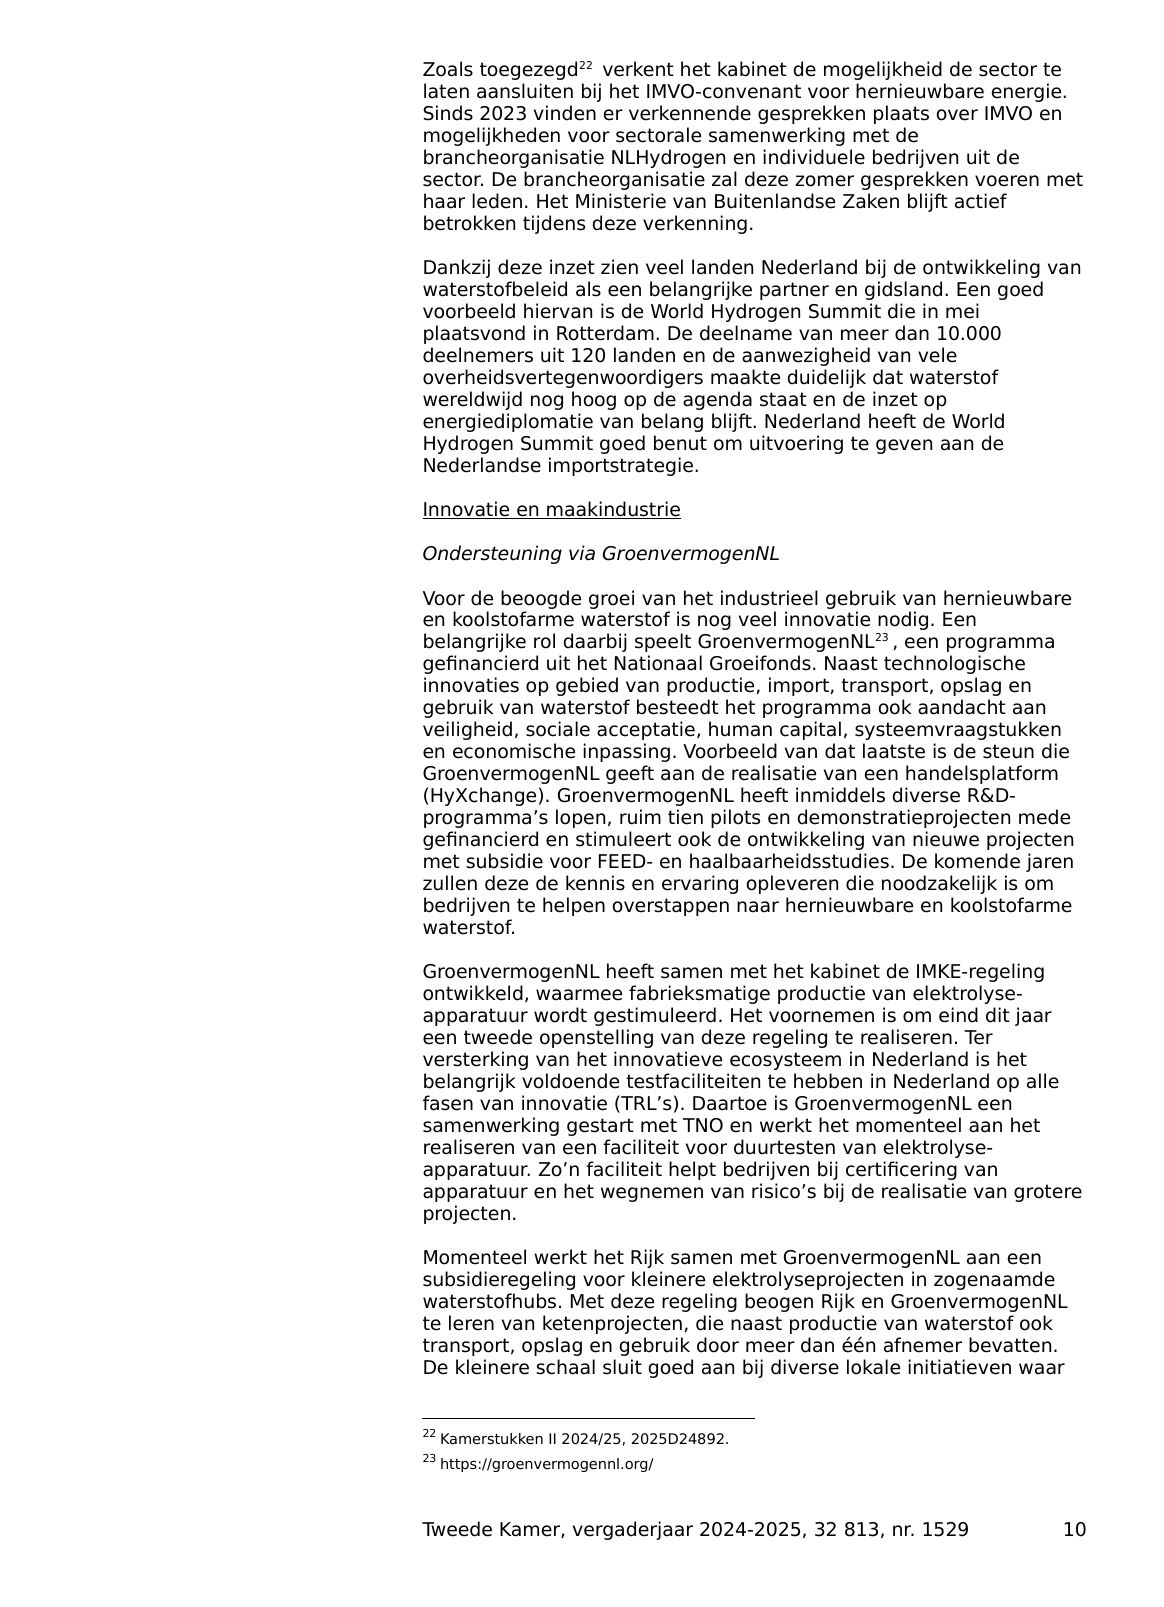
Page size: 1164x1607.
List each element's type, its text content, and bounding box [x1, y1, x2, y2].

text Voor de beoogde groei van het industrieel gebruik van hernieuwbare en koolstofarme waterstof is nog veel innovatie nodig. Een belangrijke rol daarbij speelt GroenvermogenNL, een programma gefinancierd uit het Nationaal Groeifonds. Naast technologische innovaties op gebied van productie, import, transport, opslag en gebruik van waterstof besteedt het programma ook aandacht aan veiligheid, sociale acceptatie, human capital, systeemvraagstukken en economische inpassing. Voorbeeld van dat laatste is de steun die GroenvermogenNL geeft aan de realisatie van een handelsplatform (HyXchange). GroenvermogenNL heeft inmiddels diverse R&D-programma’s lopen, ruim tien pilots en demonstratieprojecten mede gefinancierd en stimuleert ook de ontwikkeling van nieuwe projecten met subsidie voor FEED- en haalbaarheidsstudies. De komende jaren zullen deze de kennis en ervaring opleveren die noodzakelijk is om bedrijven te helpen overstappen naar hernieuwbare en koolstofarme waterstof. [422, 587, 1087, 939]
text https://groenvermogennl.org/ [422, 1452, 1087, 1474]
subtitle Ondersteuning via GroenvermogenNL [422, 543, 1087, 565]
text Kamerstukken II 2024/25, 2025D24892. [422, 1427, 1087, 1449]
text Momenteel werkt het Rijk samen met GroenvermogenNL aan een subsidieregeling voor kleinere elektrolyseprojecten in zogenaamde waterstofhubs. Met deze regeling beogen Rijk en GroenvermogenNL te leren van ketenprojecten, die naast productie van waterstof ook transport, opslag en gebruik door meer dan één afnemer bevatten. De kleinere schaal sluit goed aan bij diverse lokale initiatieven waar [422, 1247, 1087, 1379]
text GroenvermogenNL heeft samen met het kabinet de IMKE-regeling ontwikkeld, waarmee fabrieksmatige productie van elektrolyse-apparatuur wordt gestimuleerd. Het voornemen is om eind dit jaar een tweede openstelling van deze regeling te realiseren. Ter versterking van het innovatieve ecosysteem in Nederland is het belangrijk voldoende testfaciliteiten te hebben in Nederland op alle fasen van innovatie (TRL’s). Daartoe is GroenvermogenNL een samenwerking gestart met TNO en werkt het momenteel aan het realiseren van een faciliteit voor duurtesten van elektrolyse-apparatuur. Zo’n faciliteit helpt bedrijven bij certificering van apparatuur en het wegnemen van risico’s bij de realisatie van grotere projecten. [422, 961, 1087, 1225]
subtitle Innovatie en maakindustrie [422, 499, 1087, 521]
text Zoals toegezegd verkent het kabinet de mogelijkheid de sector te laten aansluiten bij het IMVO-convenant voor hernieuwbare energie. Sinds 2023 vinden er verkennende gesprekken plaats over IMVO en mogelijkheden voor sectorale samenwerking met de brancheorganisatie NLHydrogen en individuele bedrijven uit de sector. De brancheorganisatie zal deze zomer gesprekken voeren met haar leden. Het Ministerie van Buitenlandse Zaken blijft actief betrokken tijdens deze verkenning. [422, 59, 1087, 235]
text Dankzij deze inzet zien veel landen Nederland bij de ontwikkeling van waterstofbeleid als een belangrijke partner en gidsland. Een goed voorbeeld hiervan is de World Hydrogen Summit die in mei plaatsvond in Rotterdam. De deelname van meer dan 10.000 deelnemers uit 120 landen en de aanwezigheid van vele overheidsvertegenwoordigers maakte duidelijk dat waterstof wereldwijd nog hoog op de agenda staat en de inzet op energiediplomatie van belang blijft. Nederland heeft de World Hydrogen Summit goed benut om uitvoering te geven aan de Nederlandse importstrategie. [422, 257, 1087, 477]
